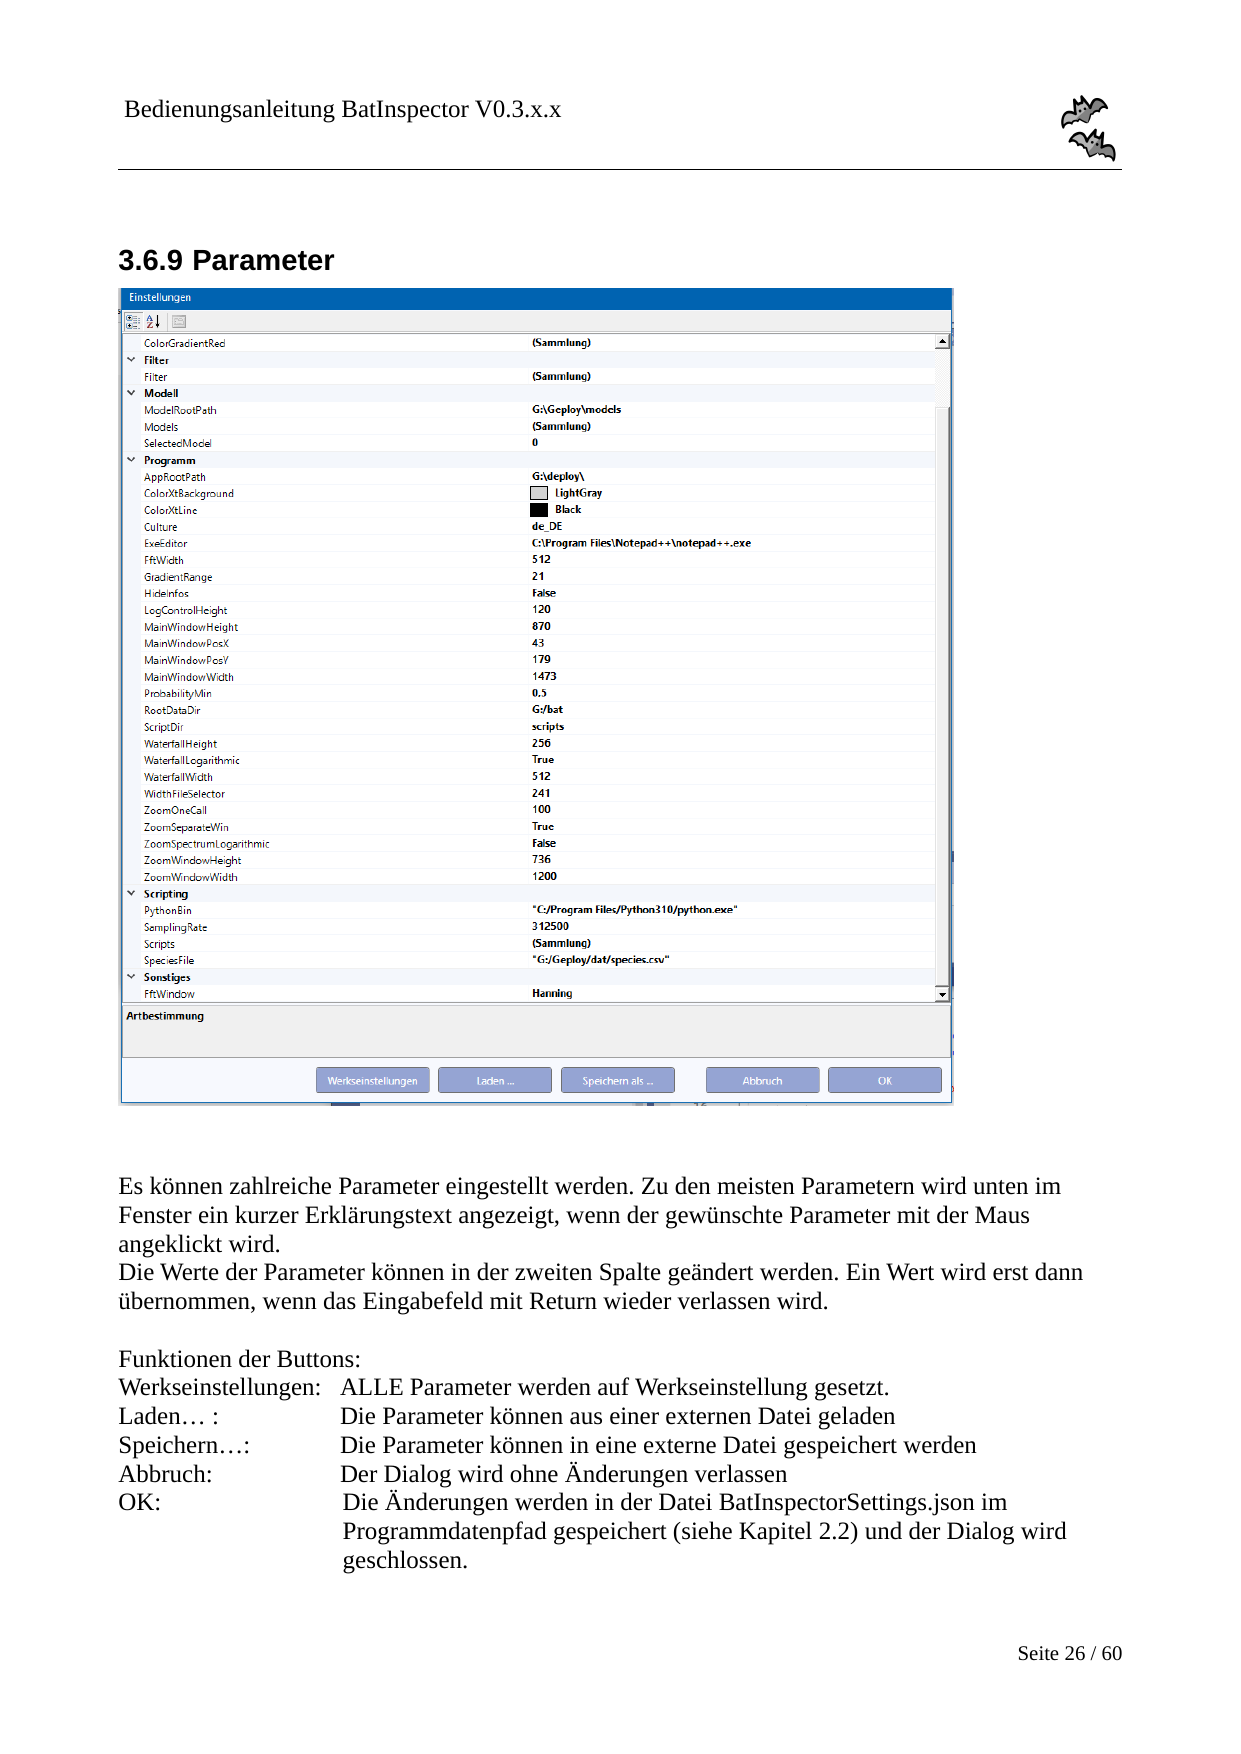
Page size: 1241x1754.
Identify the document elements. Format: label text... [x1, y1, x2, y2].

picture [1057, 95, 1120, 162]
text Die Werte der Parameter können in der zweiten Spalte geändert werden. Ein Wert wird erst dann übernommen, wenn das Eingabefeld mit Return wieder verlassen wird. [118, 1257, 1122, 1315]
text Werkseinstellungen: ALLE Parameter werden auf Werkseinstellung gesetzt. [118, 1372, 1122, 1401]
picture [118, 288, 954, 1106]
text Speichern…: Die Parameter können in eine externe Datei gespeichert werden [118, 1430, 1122, 1459]
text Es können zahlreiche Parameter eingestellt werden. Zu den meisten Parametern wird unten im Fenster ein kurzer Erklärungstext angezeigt, wenn der gewünschte Parameter mit der Maus angeklickt wird. [118, 1171, 1122, 1257]
text Laden… : Die Parameter können aus einer externen Datei geladen [118, 1401, 1122, 1430]
text OK: Die Änderungen werden in der Datei BatInspectorSettings.json im Programmdatenpfad gespeichert (siehe Kapitel 2.2) und der Dialog wird geschlossen. [118, 1487, 1122, 1574]
text Abbruch: Der Dialog wird ohne Änderungen verlassen [118, 1459, 1122, 1487]
text Funktionen der Buttons: [118, 1344, 1122, 1372]
subtitle Parameter [118, 243, 1122, 276]
